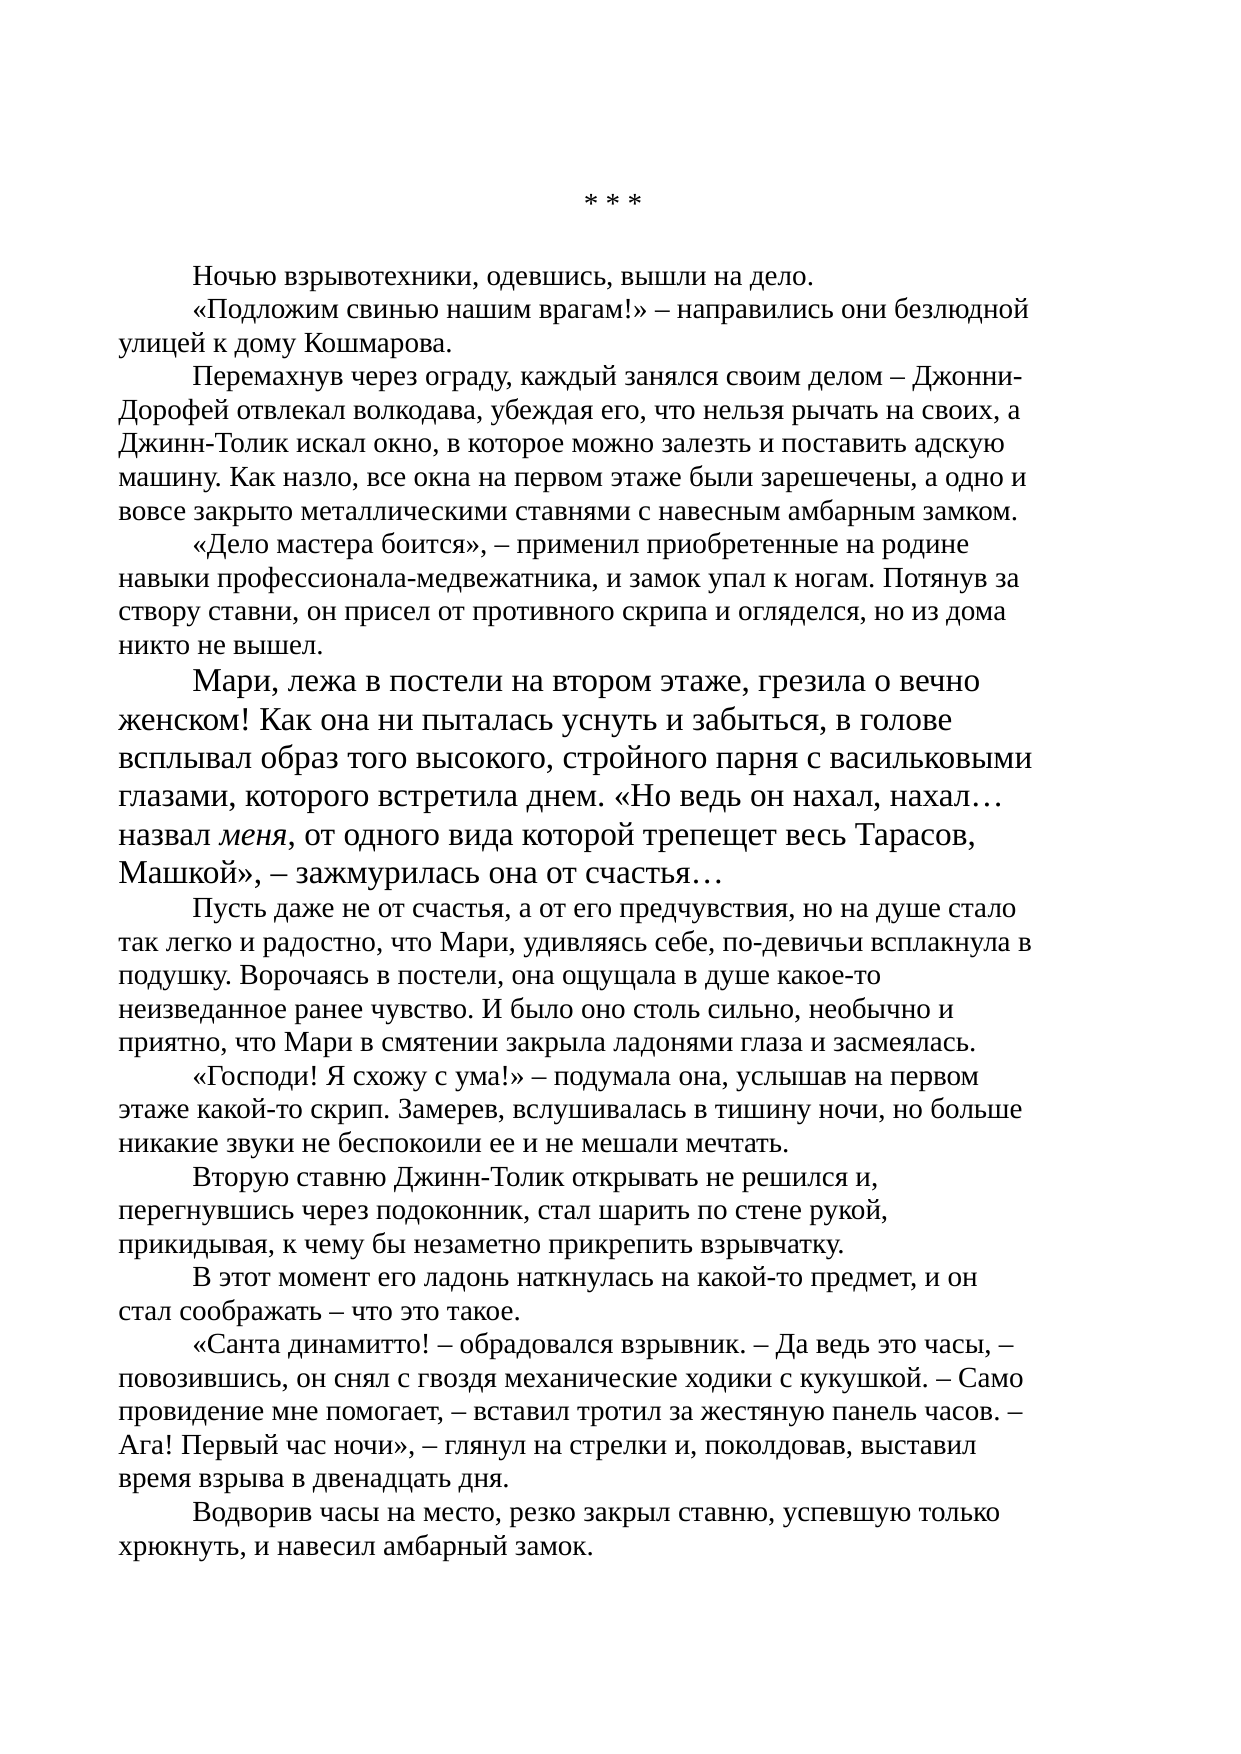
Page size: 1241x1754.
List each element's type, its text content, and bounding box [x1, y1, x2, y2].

text «Санта динамитто! – обрадовался взрывник. – Да ведь это часы, – повозившись, он снял с гвоздя механические ходики с кукушкой. – Само провидение мне помогает, – вставил тротил за жестяную панель часов. – Ага! Первый час ночи», – глянул на стрелки и, поколдовав, выставил время взрыва в двенадцать дня. [118, 1326, 1033, 1494]
text «Подложим свинью нашим врагам!» – направились они безлюдной улицей к дому Кошмарова. [118, 291, 1033, 358]
text Ночью взрывотехники, одевшись, вышли на дело. [118, 258, 1033, 291]
text Пусть даже не от счастья, а от его предчувствия, но на душе стало так легко и радостно, что Мари, удивляясь себе, по-девичьи всплакнула в подушку. Ворочаясь в постели, она ощущала в душе какое-то неизведанное ранее чувство. И было оно столь сильно, необычно и приятно, что Мари в смятении закрыла ладонями глаза и засмеялась. [118, 890, 1033, 1058]
text Водворив часы на место, резко закрыл ставню, успевшую только хрюкнуть, и навесил амбарный замок. [118, 1494, 1033, 1561]
text Перемахнув через ограду, каждый занялся своим делом – Джонни-Дорофей отвлекал волкодава, убеждая его, что нельзя рычать на своих, а Джинн-Толик искал окно, в которое можно залезть и поставить адскую машину. Как назло, все окна на первом этаже были зарешечены, а одно и вовсе закрыто металлическими ставнями с навесным амбарным замком. [118, 358, 1033, 526]
text «Дело мастера боится», – применил приобретенные на родине навыки профессионала-медвежатника, и замок упал к ногам. Потянув за створу ставни, он присел от противного скрипа и огляделся, но из дома никто не вышел. [118, 526, 1033, 660]
text В этот момент его ладонь наткнулась на какой-то предмет, и он стал соображать – что это такое. [118, 1259, 1033, 1326]
text «Господи! Я схожу с ума!» – подумала она, услышав на первом этаже какой-то скрип. Замерев, вслушивалась в тишину ночи, но больше никакие звуки не беспокоили ее и не мешали мечтать. [118, 1058, 1033, 1159]
text Вторую ставню Джинн-Толик открывать не решился и, перегнувшись через подоконник, стал шарить по стене рукой, прикидывая, к чему бы незаметно прикрепить взрывчатку. [118, 1159, 1033, 1259]
text Мари, лежа в постели на втором этаже, грезила о вечно женском! Как она ни пыталась уснуть и забыться, в голове всплывал образ того высокого, стройного парня с васильковыми глазами, которого встретила днем. «Но ведь он нахал, нахал… назвал меня, от одного вида которой трепещет весь Тарасов, Машкой», – зажмурилась она от счастья… [118, 660, 1033, 890]
subtitle * * * [118, 186, 1033, 219]
